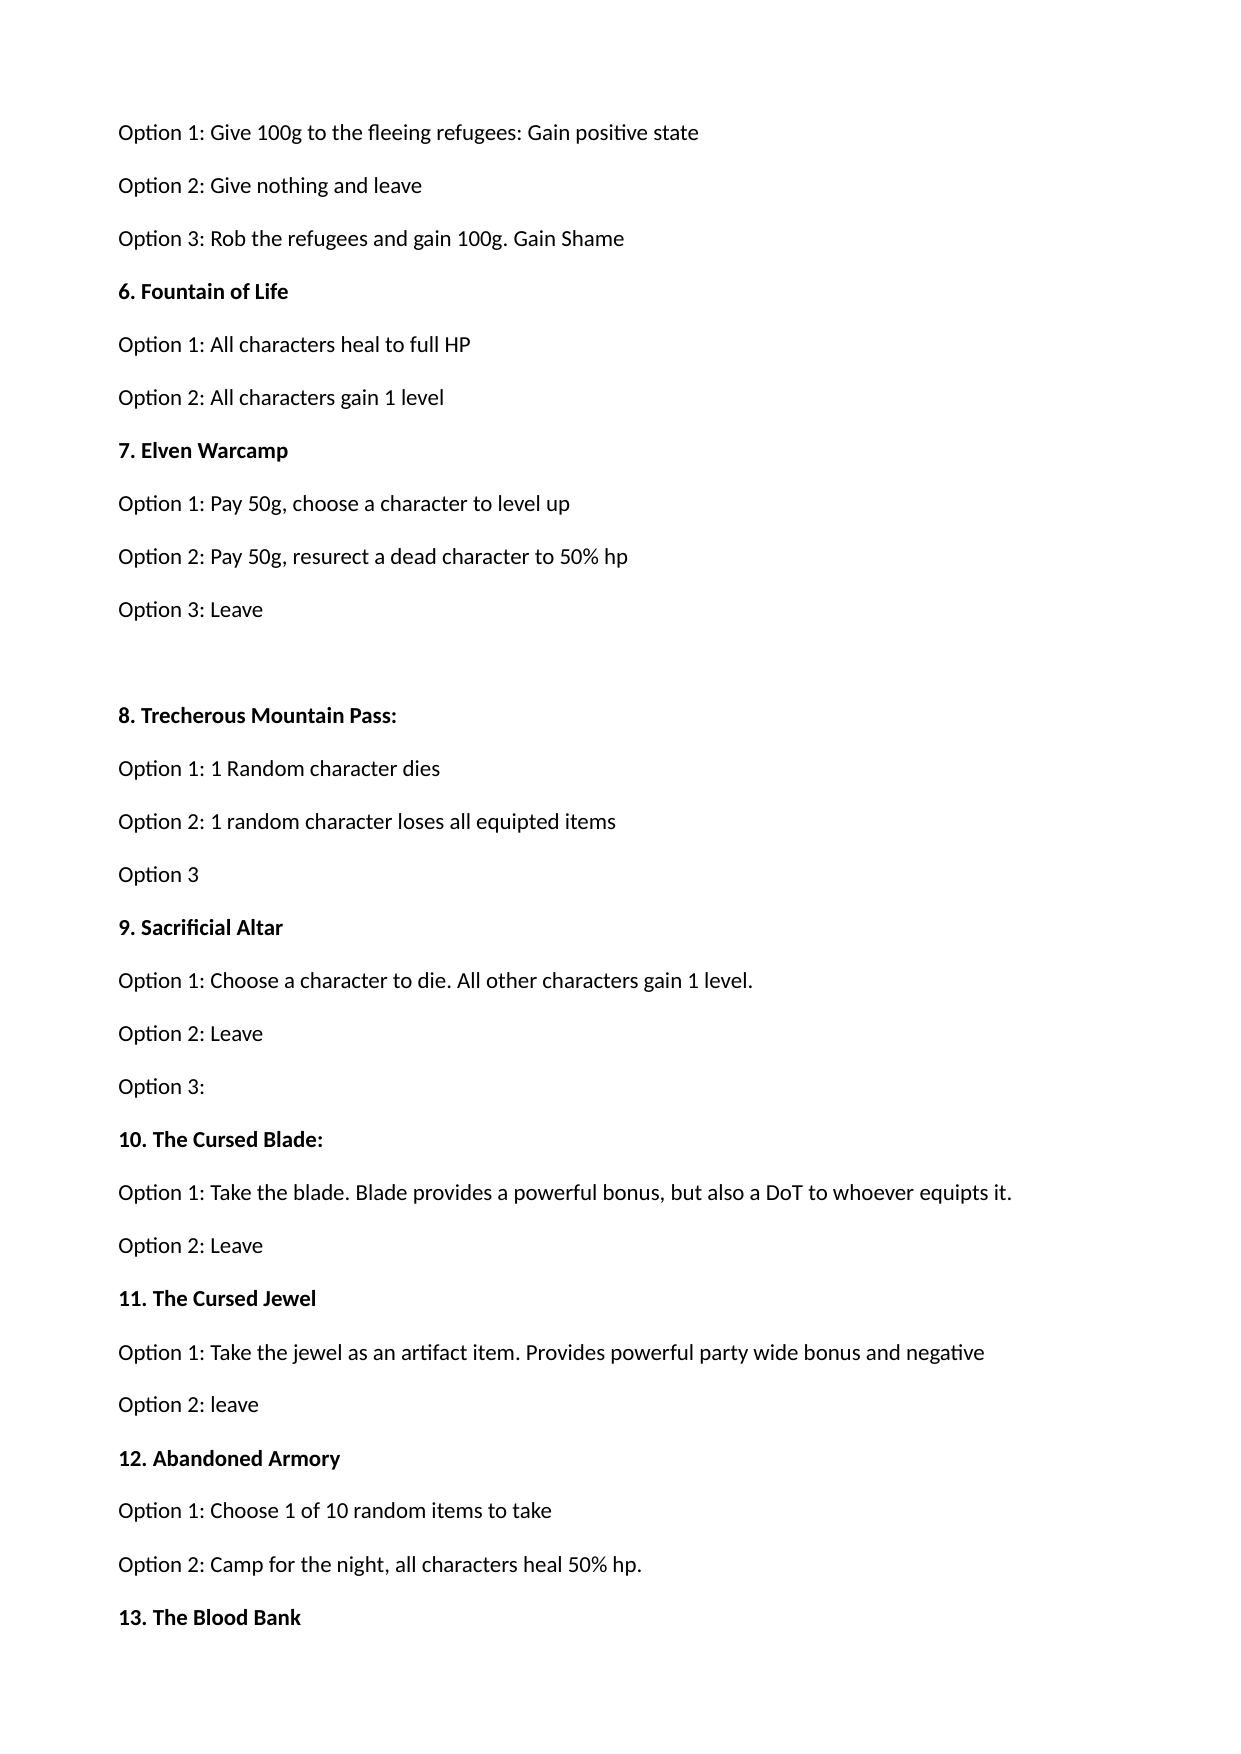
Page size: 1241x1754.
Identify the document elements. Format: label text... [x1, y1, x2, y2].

text Option 1: 1 Random character dies [118, 754, 1122, 782]
text 7. Elven Warcamp [118, 436, 1122, 464]
text Option 2: Camp for the night, all characters heal 50% hp. [118, 1550, 1122, 1578]
text 12. Abandoned Armory [118, 1444, 1122, 1472]
text 6. Fountain of Life [118, 277, 1122, 305]
text Option 2: Pay 50g, resurect a dead character to 50% hp [118, 542, 1122, 570]
text Option 2: All characters gain 1 level [118, 383, 1122, 411]
text Option 2: Give nothing and leave [118, 171, 1122, 199]
text Option 2: Leave [118, 1019, 1122, 1047]
text Option 1: Take the blade. Blade provides a powerful bonus, but also a DoT to whoever equipts it. [118, 1178, 1122, 1207]
text Option 2: 1 random character loses all equipted items [118, 807, 1122, 835]
text Option 1: Choose 1 of 10 random items to take [118, 1497, 1122, 1525]
text Option 2: leave [118, 1391, 1122, 1419]
text Option 1: Take the jewel as an artifact item. Provides powerful party wide bonus and negative [118, 1338, 1122, 1366]
text 13. The Blood Bank [118, 1603, 1122, 1631]
text 11. The Cursed Jewel [118, 1284, 1122, 1313]
text Option 3: [118, 1072, 1122, 1101]
text 8. Trecherous Mountain Pass: [118, 701, 1122, 729]
text Option 3 [118, 860, 1122, 888]
text Option 1: Give 100g to the fleeing refugees: Gain positive state [118, 118, 1122, 146]
text Option 3: Rob the refugees and gain 100g. Gain Shame [118, 224, 1122, 252]
text 9. Sacrificial Altar [118, 913, 1122, 941]
text Option 1: Pay 50g, choose a character to level up [118, 489, 1122, 517]
text 10. The Cursed Blade: [118, 1126, 1122, 1153]
text Option 1: Choose a character to die. All other characters gain 1 level. [118, 966, 1122, 994]
text Option 3: Leave [118, 595, 1122, 623]
text Option 2: Leave [118, 1232, 1122, 1259]
text Option 1: All characters heal to full HP [118, 330, 1122, 358]
